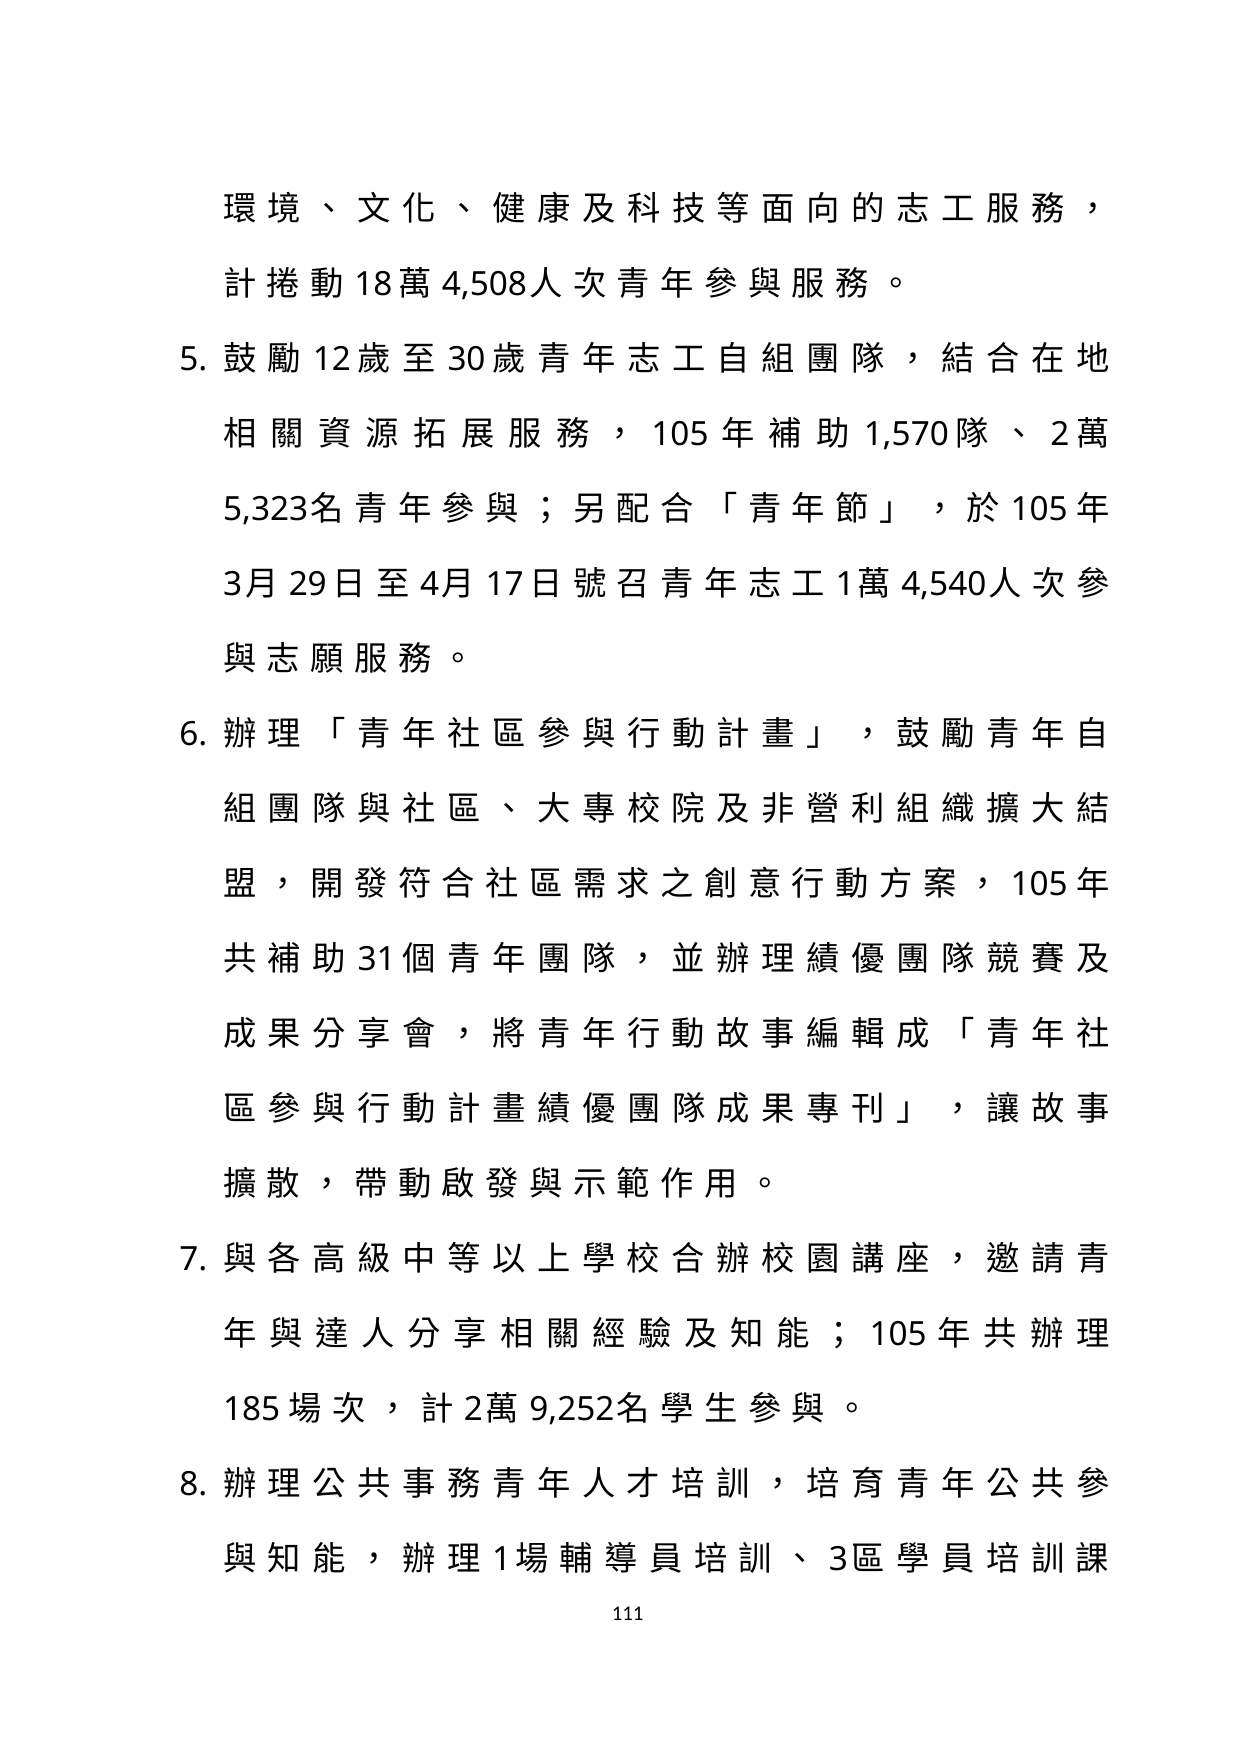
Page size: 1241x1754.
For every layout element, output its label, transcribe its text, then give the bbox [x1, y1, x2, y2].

list 鼓勵12歲至30歲青年志工自組團隊，結合在地相關資源拓展服務，105年補助1,570隊、2萬5,323名青年參與；另配合「青年節」，於105年3月29日至4月17日號召青年志工1萬4,540人次參與志願服務。 [165, 312, 1120, 687]
list 環境、文化、健康及科技等面向的志工服務，計捲動18萬4,508人次青年參與服務。 [165, 162, 1120, 312]
list 辦理公共事務青年人才培訓，培育青年公共參與知能，辦理1場輔導員培訓、3區學員培訓課 [165, 1437, 1120, 1587]
list 與各高級中等以上學校合辦校園講座，邀請青年與達人分享相關經驗及知能；105年共辦理185場次，計2萬9,252名學生參與。 [165, 1212, 1120, 1437]
list 辦理「青年社區參與行動計畫」，鼓勵青年自組團隊與社區、大專校院及非營利組織擴大結盟，開發符合社區需求之創意行動方案，105年共補助31個青年團隊，並辦理績優團隊競賽及成果分享會，將青年行動故事編輯成「青年社區參與行動計畫績優團隊成果專刊」，讓故事擴散，帶動啟發與示範作用。 [165, 687, 1120, 1212]
